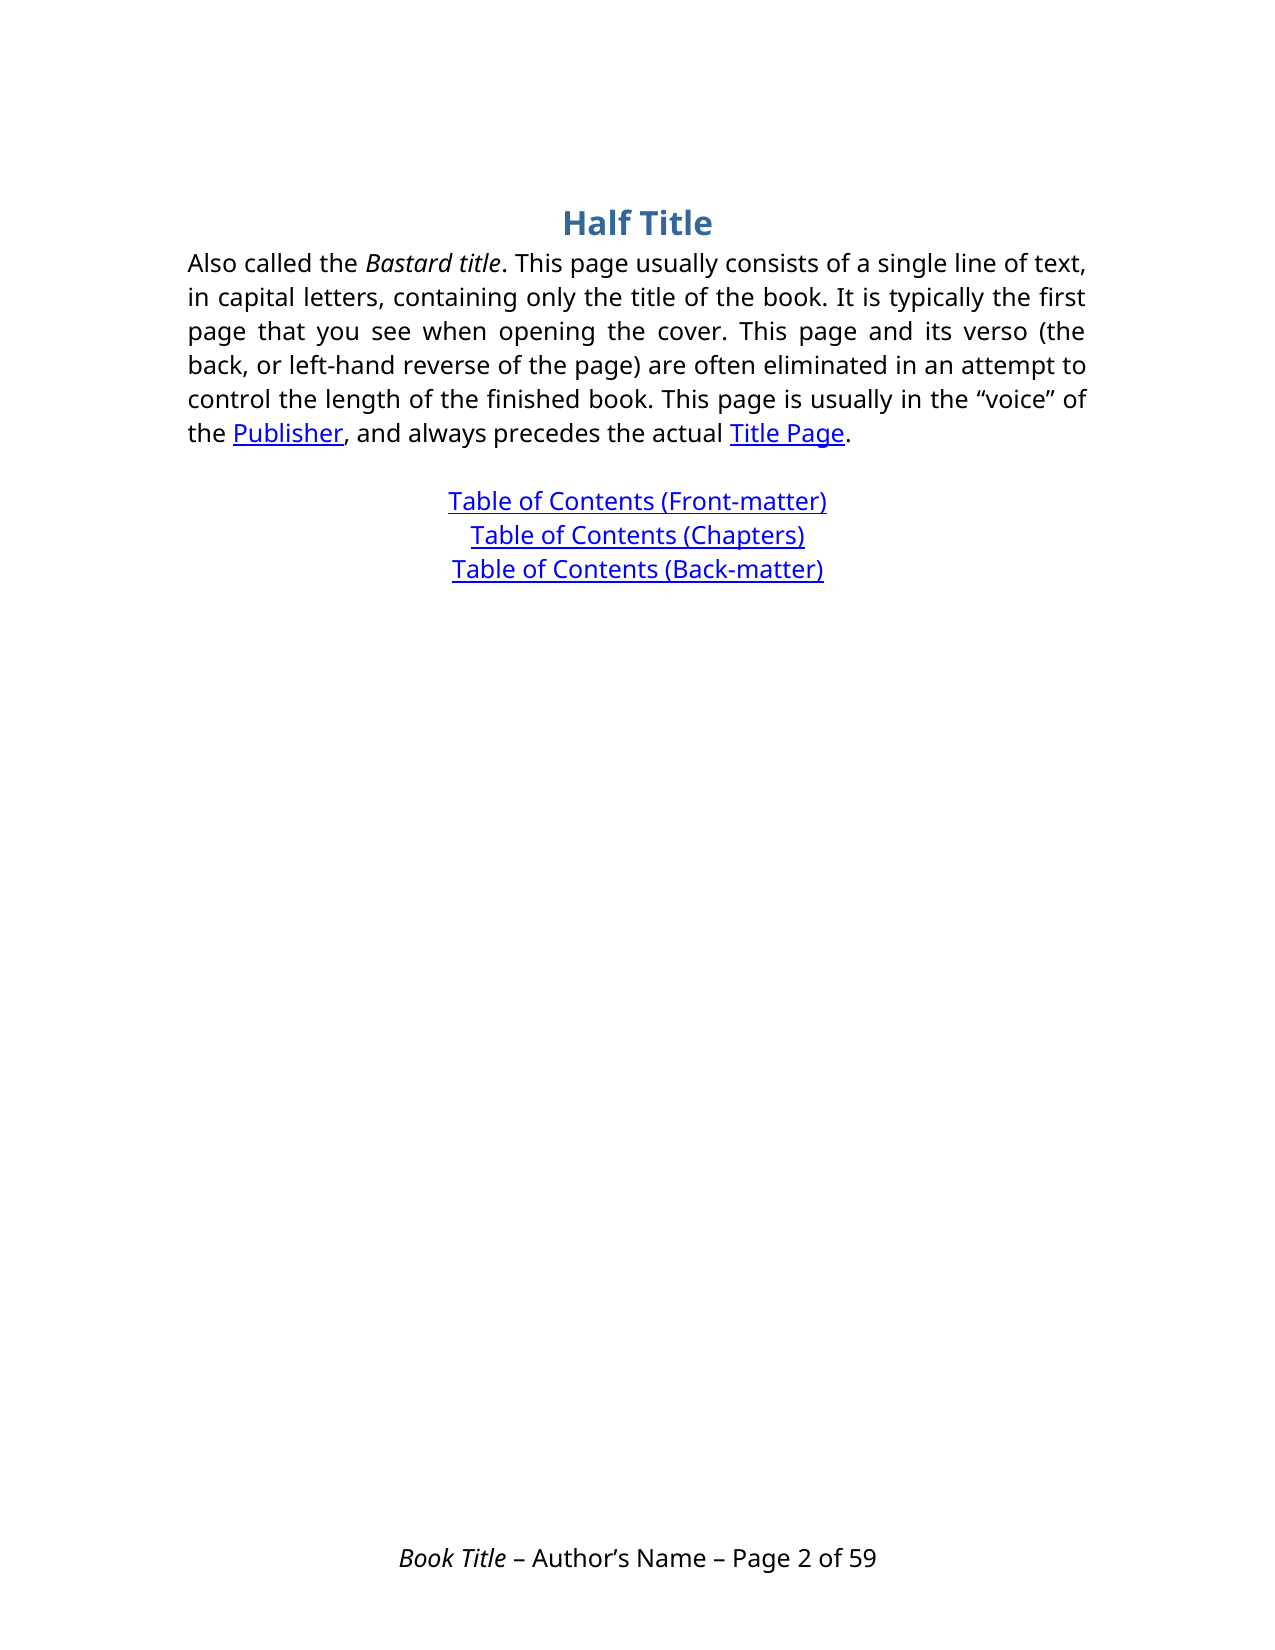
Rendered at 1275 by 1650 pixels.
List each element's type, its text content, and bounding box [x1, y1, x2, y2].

text Table of Contents (Front-matter) [187, 484, 1087, 518]
subtitle Half Title [187, 200, 1087, 245]
text Table of Contents (Chapters) [187, 518, 1087, 552]
text Also called the Bastard title. This page usually consists of a single line of text, in capital letters, containing only the title of the book. It is typically the first page that you see when opening the cover. This page and its verso (the back, or left-hand reverse of the page) are often eliminated in an attempt to control the length of the finished book. This page is usually in the “voice” of the Publisher, and always precedes the actual Title Page. [187, 245, 1087, 450]
text Table of Contents (Back-matter) [187, 552, 1087, 586]
